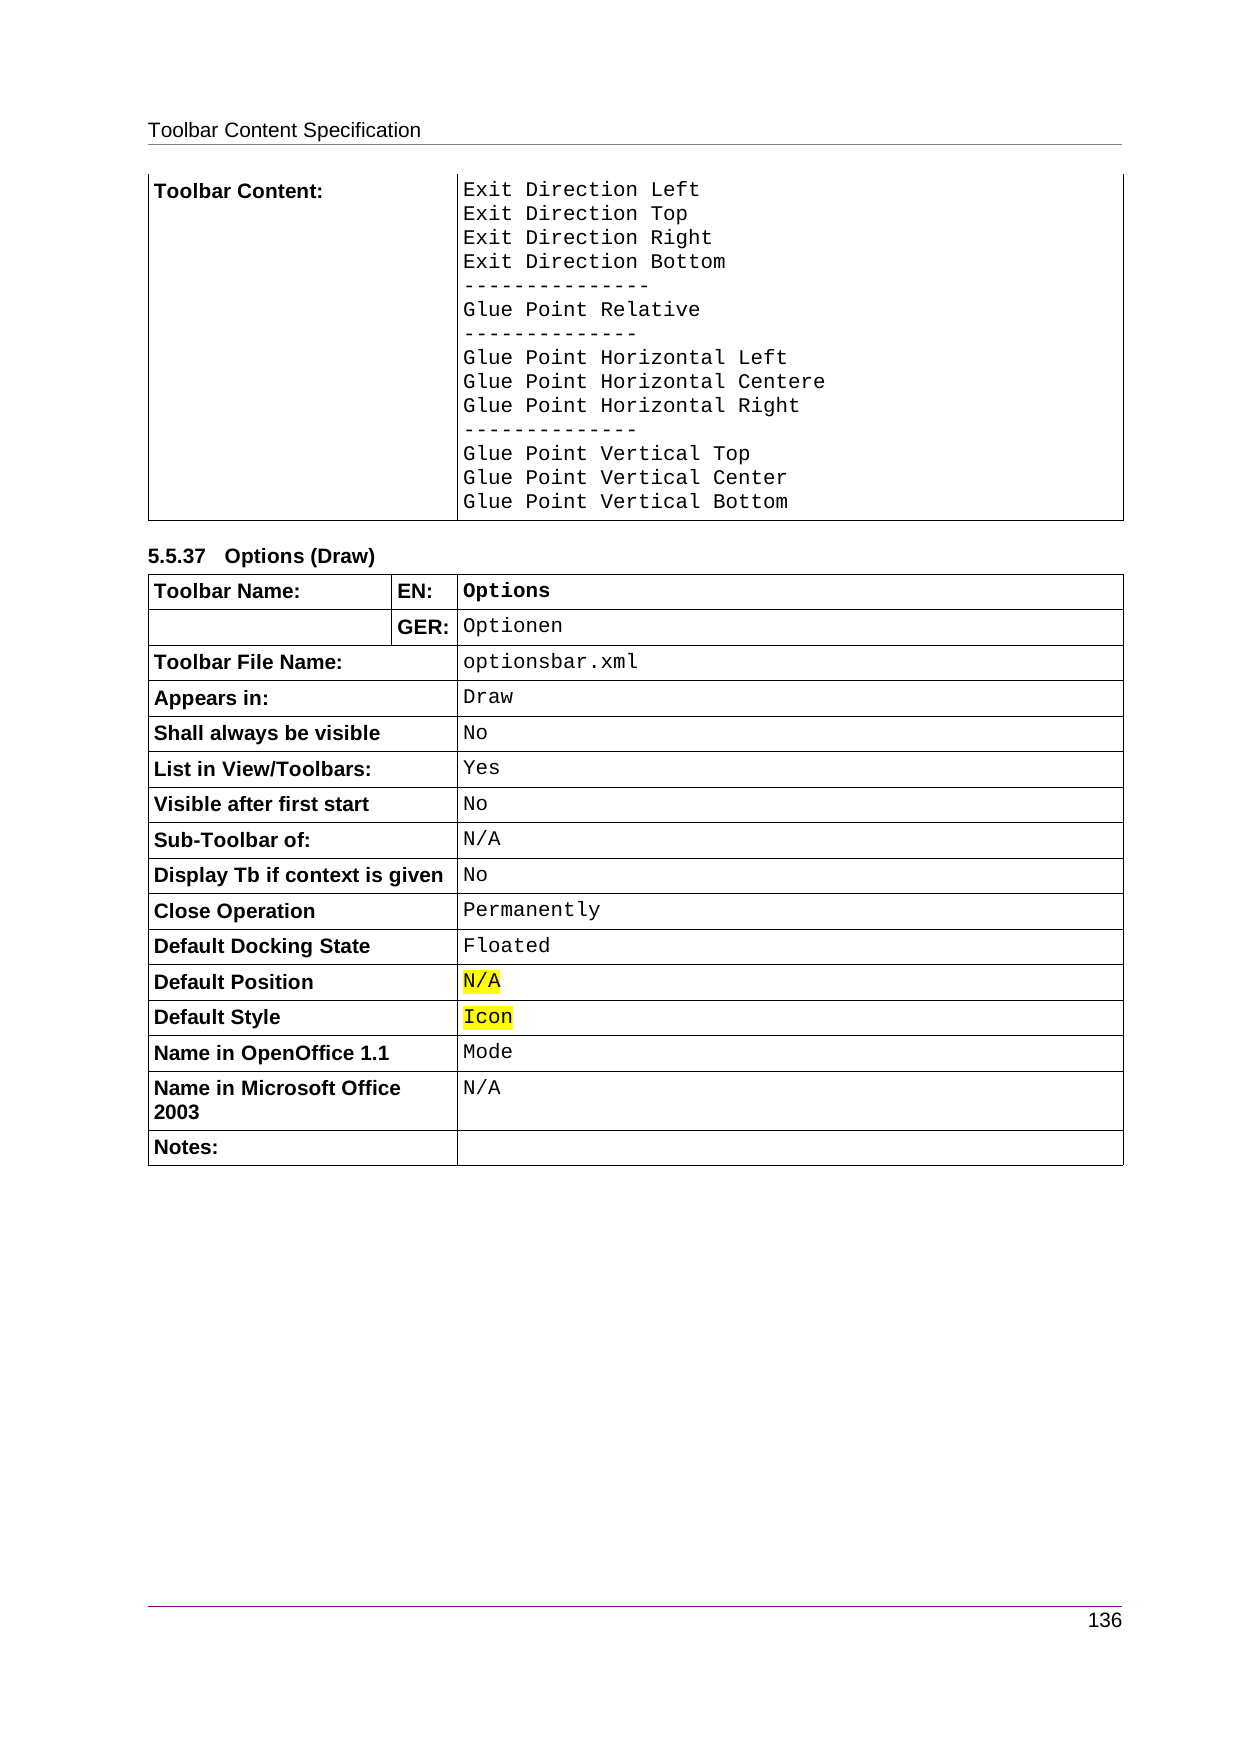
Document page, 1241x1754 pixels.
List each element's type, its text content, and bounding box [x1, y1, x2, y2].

table_cell No [458, 717, 1123, 751]
table_cell N/A [458, 965, 1123, 1000]
table_cell Icon [458, 1001, 1123, 1035]
table_cell Default Docking State [149, 930, 457, 964]
table_header EN: [392, 575, 457, 609]
table_cell GER: [392, 610, 457, 645]
table_cell [458, 1131, 1123, 1165]
table_cell Toolbar Content: [149, 174, 457, 520]
table_cell Name in Microsoft Office 2003 [149, 1072, 457, 1130]
table_cell Sub-Toolbar of: [149, 823, 457, 858]
table_cell Optionen [458, 610, 1123, 645]
table_cell Display Tb if context is given [149, 859, 457, 893]
table_cell Mode [458, 1036, 1123, 1071]
table_cell [149, 610, 391, 645]
table_cell Permanently [458, 894, 1123, 929]
table_cell Name in OpenOffice 1.1 [149, 1036, 457, 1071]
table_cell List in View/Toolbars: [149, 752, 457, 787]
table_header Toolbar Name: [149, 575, 391, 609]
table_cell Default Style [149, 1001, 457, 1035]
table_cell Shall always be visible [149, 717, 457, 751]
table_cell Toolbar File Name: [149, 646, 457, 680]
table_cell Draw [458, 681, 1123, 716]
table_cell Close Operation [149, 894, 457, 929]
table_cell Yes [458, 752, 1123, 787]
table_cell N/A [458, 1072, 1123, 1130]
subtitle Options (Draw) [148, 544, 1122, 568]
table_cell Default Position [149, 965, 457, 1000]
table_header Options [458, 575, 1123, 609]
table_cell Notes: [149, 1131, 457, 1165]
table_cell No [458, 788, 1123, 822]
table_cell Appears in: [149, 681, 457, 716]
table_cell optionsbar.xml [458, 646, 1123, 680]
table_cell Floated [458, 930, 1123, 964]
table_cell Visible after first start [149, 788, 457, 822]
table_cell N/A [458, 823, 1123, 858]
table_cell No [458, 859, 1123, 893]
table_cell Exit Direction Left Exit Direction Top Exit Direction Right Exit Direction Bottom --------------- Glue Point Relative -------------- Glue Point Horizontal Left Glue Point Horizontal Centere Glue Point Horizontal Right -------------- Glue Point Vertical Top Glue Point Vertical Center Glue Point Vertical Bottom [458, 174, 1123, 520]
